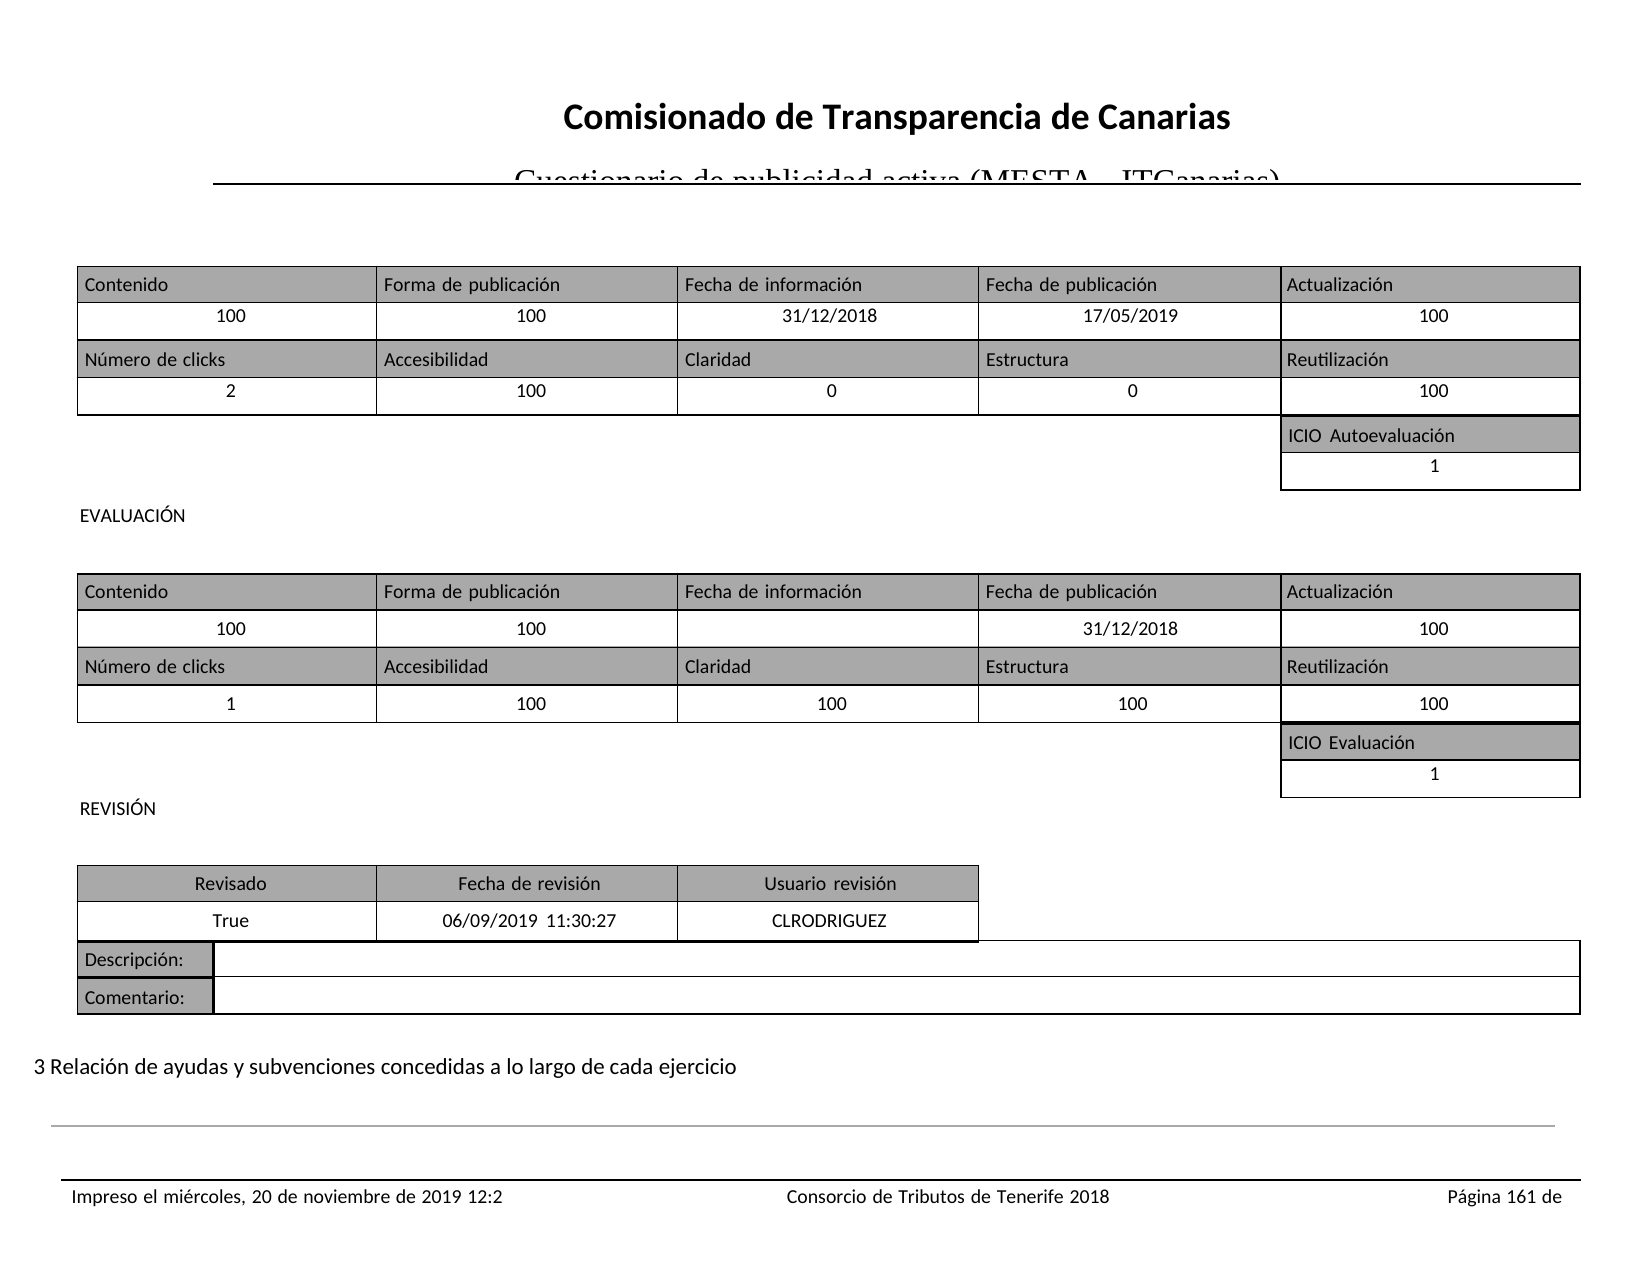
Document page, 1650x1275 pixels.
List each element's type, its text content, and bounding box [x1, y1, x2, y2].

table_header [979, 865, 1580, 940]
table_cell Claridad [678, 341, 978, 377]
table_cell 0 [678, 378, 978, 414]
table_cell 100 [1282, 303, 1579, 339]
table_header Contenido [78, 267, 376, 302]
table_cell ICIO Evaluación [1282, 725, 1579, 759]
table_cell 31/12/2018 [979, 611, 1280, 646]
table_cell Reutilización [1282, 341, 1579, 377]
table_cell Descripción: [78, 943, 212, 976]
table_cell 2 [78, 378, 376, 414]
table_cell 17/05/2019 [979, 303, 1280, 339]
table_cell 1 [78, 686, 376, 721]
table_cell CLRODRIGUEZ [678, 902, 978, 940]
table_header Fecha de publicación [979, 575, 1280, 609]
text EVALUACIÓN [79, 503, 1594, 528]
table_cell Número de clicks [78, 341, 376, 377]
table_cell 100 [1282, 378, 1579, 414]
table_header Forma de publicación [377, 575, 677, 609]
table_cell 100 [377, 303, 677, 339]
table_cell Estructura [979, 648, 1280, 684]
table_header Fecha de revisión [377, 866, 677, 901]
table_cell [77, 416, 1280, 489]
table_header Actualización [1282, 575, 1579, 609]
table_cell [678, 611, 978, 646]
table_cell 1 [1282, 453, 1579, 489]
table_cell 100 [377, 378, 677, 414]
table_header Contenido [78, 575, 376, 609]
table_cell Comentario: [78, 979, 212, 1013]
table_header Actualización [1282, 267, 1579, 302]
subtitle Relación de ayudas y subvenciones concedidas a lo largo de cada ejercicio [33, 1052, 1594, 1080]
table_header Fecha de información [678, 575, 978, 609]
table_cell [215, 977, 1579, 1013]
table_cell Estructura [979, 341, 1280, 377]
table_cell 1 [1282, 761, 1579, 796]
table_cell 100 [78, 303, 376, 339]
table_header Fecha de información [678, 267, 978, 302]
table_cell 100 [1282, 611, 1579, 646]
table_cell Reutilización [1282, 648, 1579, 684]
table_cell Claridad [678, 648, 978, 684]
table_cell 100 [1282, 686, 1579, 721]
table_cell 100 [377, 611, 677, 646]
table_cell 100 [979, 686, 1280, 721]
text REVISIÓN [79, 798, 1594, 819]
table_cell Accesibilidad [377, 648, 677, 684]
table_header Fecha de publicación [979, 267, 1280, 302]
table_cell 31/12/2018 [678, 303, 978, 339]
table_cell 100 [377, 686, 677, 721]
table_cell 100 [678, 686, 978, 721]
table_header Usuario revisión [678, 866, 978, 901]
table_cell Número de clicks [78, 648, 376, 684]
table_cell 100 [78, 611, 376, 646]
table_cell ICIO Autoevaluación [1282, 417, 1579, 452]
table_cell [215, 941, 1579, 976]
table_header Forma de publicación [377, 267, 677, 302]
table_cell Accesibilidad [377, 341, 677, 377]
table_cell [77, 723, 1280, 796]
table_cell 06/09/2019 11:30:27 [377, 902, 677, 940]
table_cell 0 [979, 378, 1280, 414]
table_header Revisado [78, 866, 376, 901]
table_cell True [78, 902, 376, 940]
